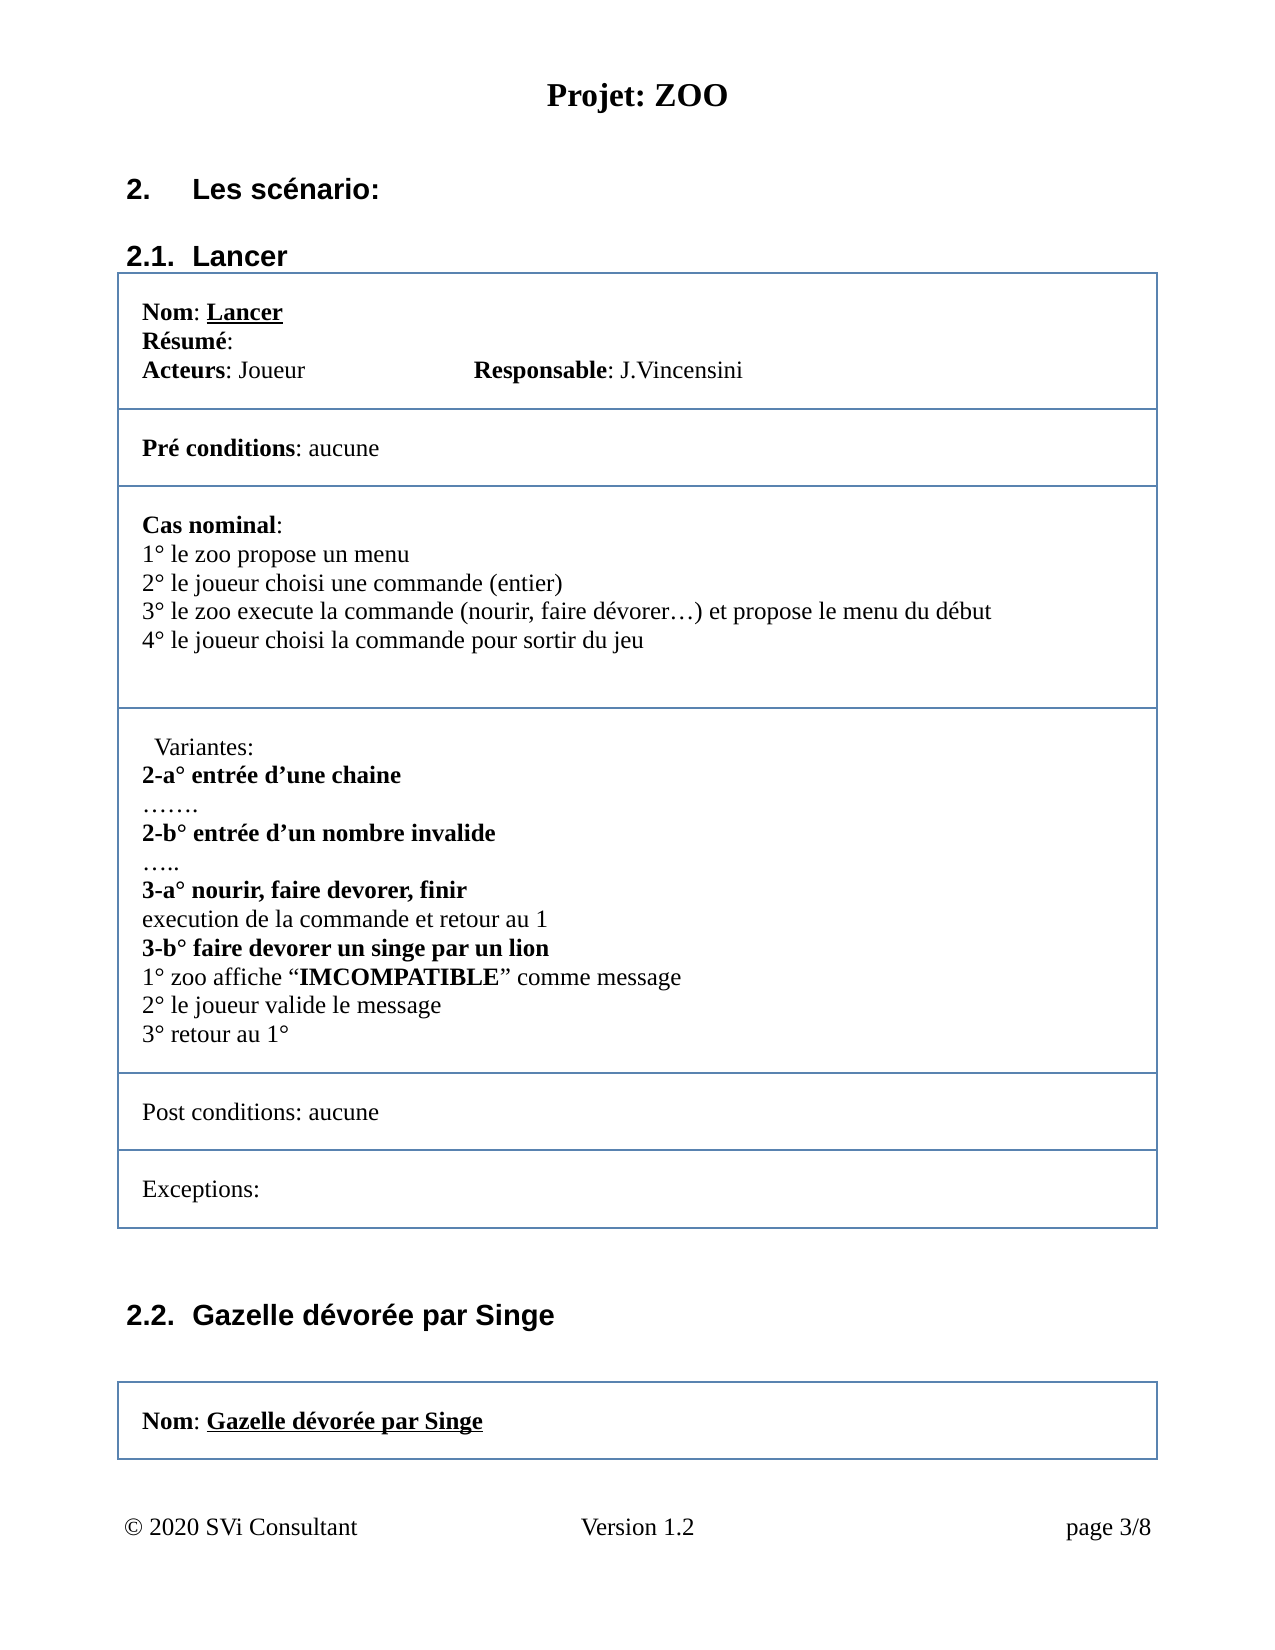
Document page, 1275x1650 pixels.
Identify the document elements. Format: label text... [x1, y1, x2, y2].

table_cell Post conditions: aucune [119, 1074, 1156, 1149]
table_header Nom: Lancer Résumé: Acteurs: Joueur Responsable: J.Vincensini [119, 274, 1156, 407]
subtitle Gazelle dévorée par Singe [118, 1298, 1157, 1332]
table_cell Cas nominal: 1° le zoo propose un menu 2° le joueur choisi une commande (entier) 3° le zoo execute la commande (nourir, faire dévorer…) et propose le menu du début 4° le joueur choisi la commande pour sortir du jeu [119, 487, 1156, 706]
subtitle Lancer [118, 239, 1157, 272]
table_cell Variantes: 2-a° entrée d’une chaine ……. 2-b° entrée d’un nombre invalide ….. 3-a° nourir, faire devorer, finir execution de la commande et retour au 1 3-b° faire devorer un singe par un lion 1° zoo affiche “IMCOMPATIBLE” comme message 2° le joueur valide le message 3° retour au 1° [119, 709, 1156, 1071]
table_cell Pré conditions: aucune [119, 410, 1156, 485]
table_cell Exceptions: [119, 1151, 1156, 1227]
table_header Nom: Gazelle dévorée par Singe [119, 1383, 1156, 1458]
subtitle Les scénario: [118, 172, 1157, 205]
